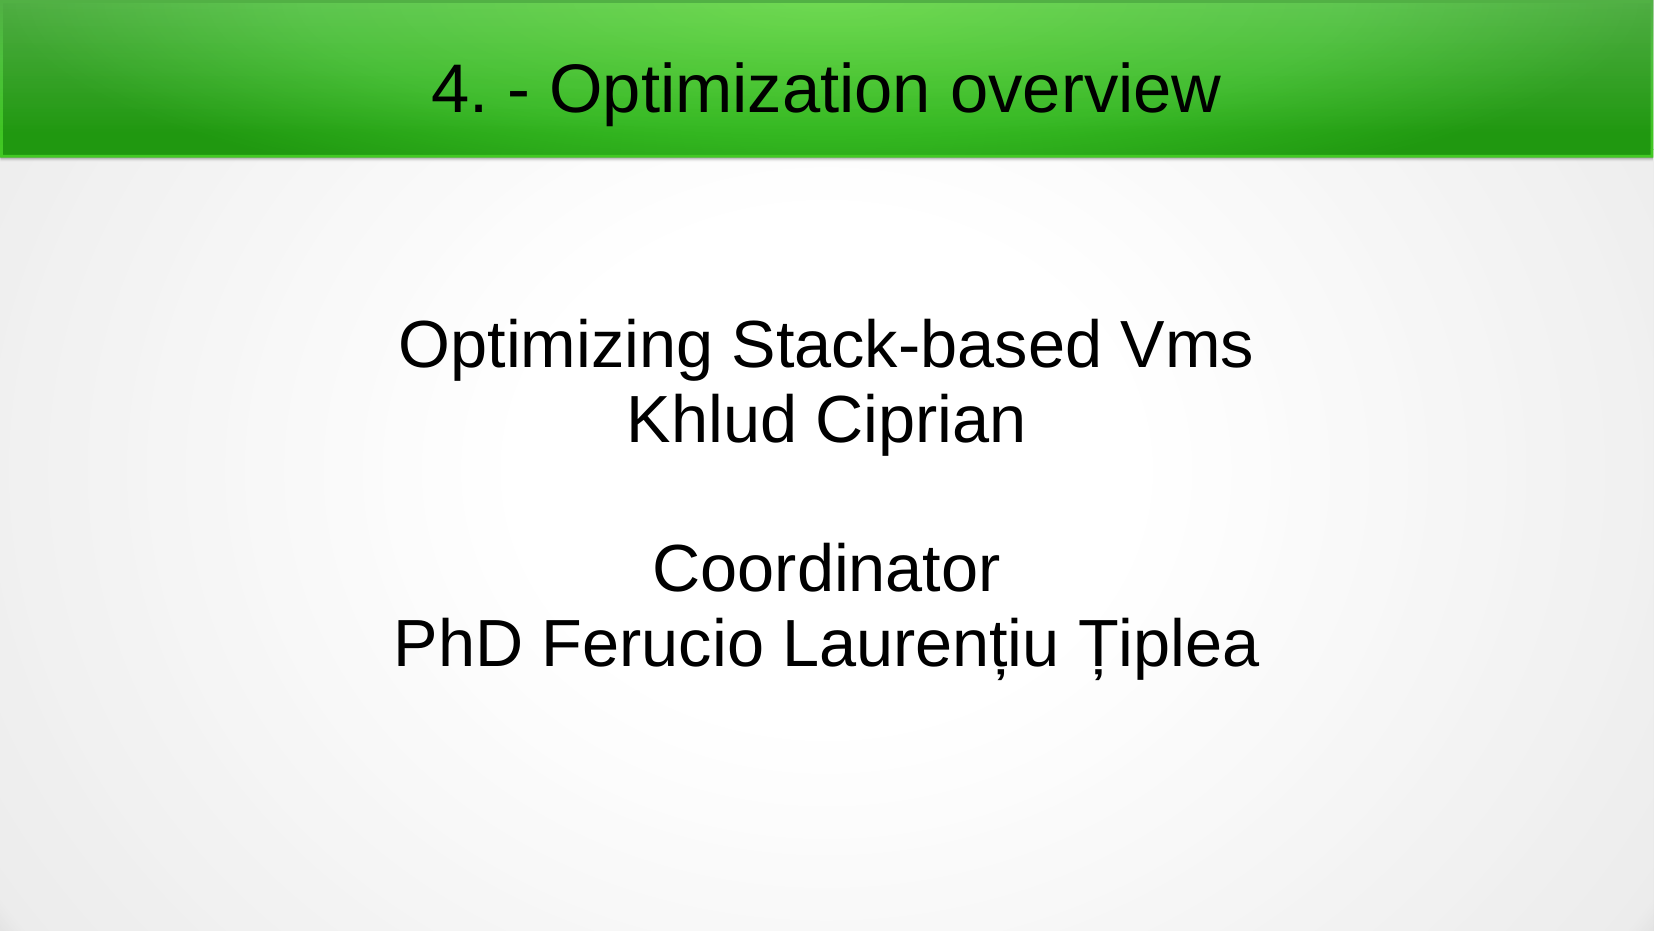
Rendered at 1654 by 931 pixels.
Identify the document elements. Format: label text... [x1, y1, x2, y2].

subtitle Optimizing Stack-based Vms Khlud Ciprian Coordinator PhD Ferucio Laurențiu Țiplea [82, 224, 1571, 764]
title 4. - Optimization overview [82, 35, 1571, 142]
